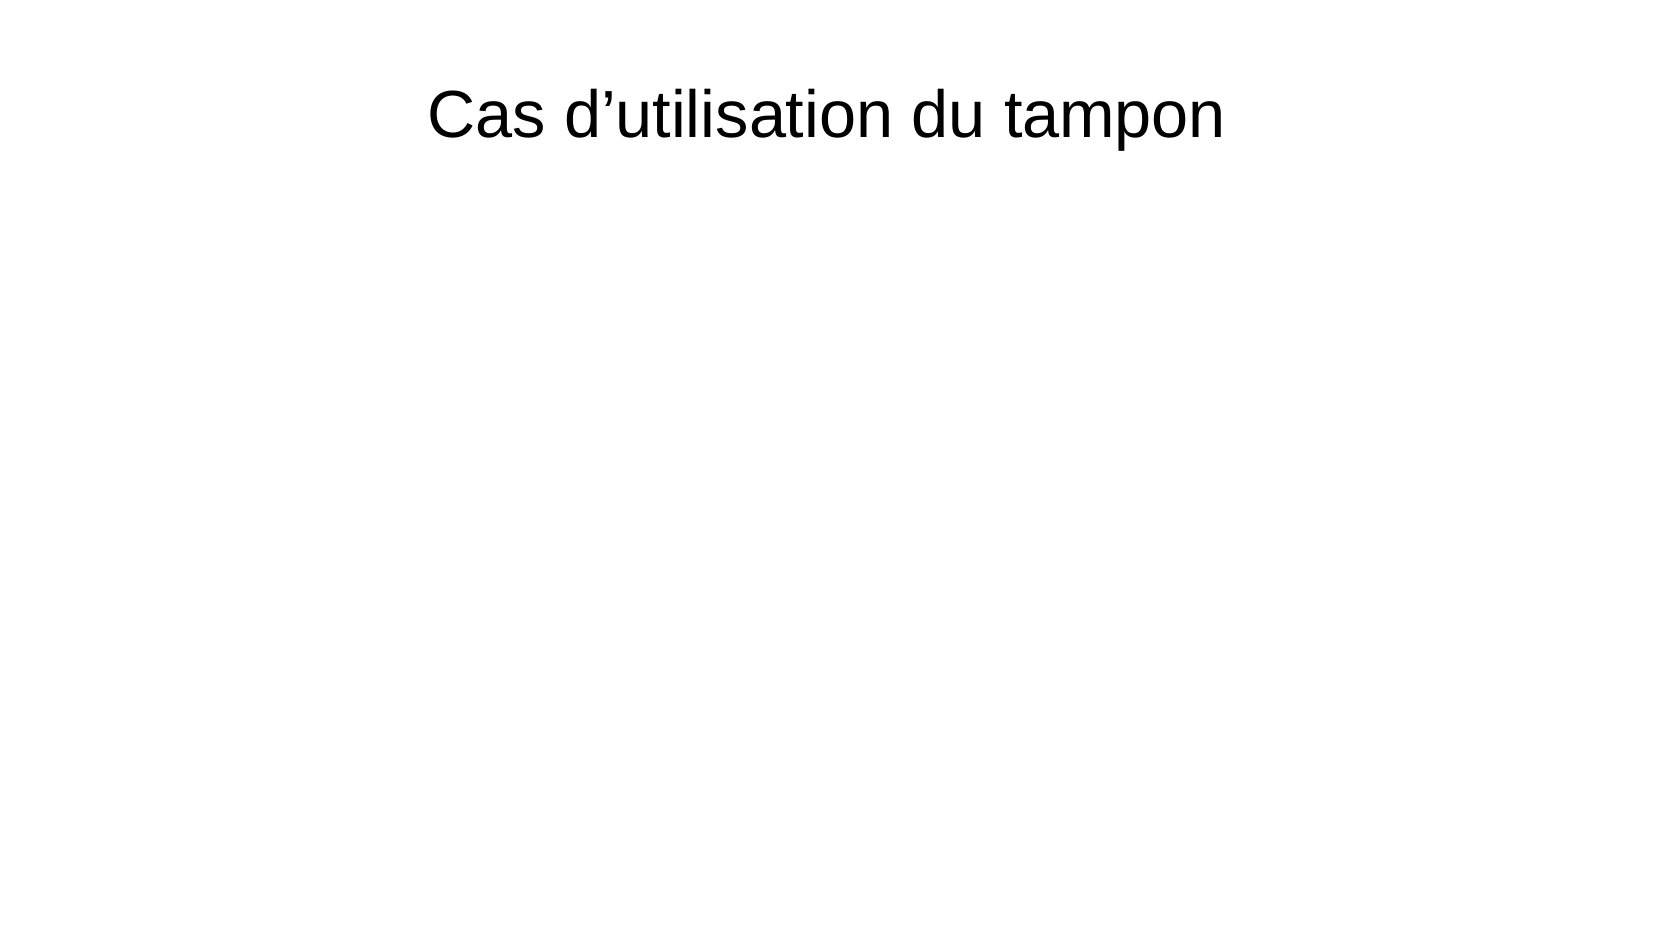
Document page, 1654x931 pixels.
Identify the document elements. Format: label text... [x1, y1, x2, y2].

title Cas d’utilisation du tampon [82, 37, 1571, 193]
